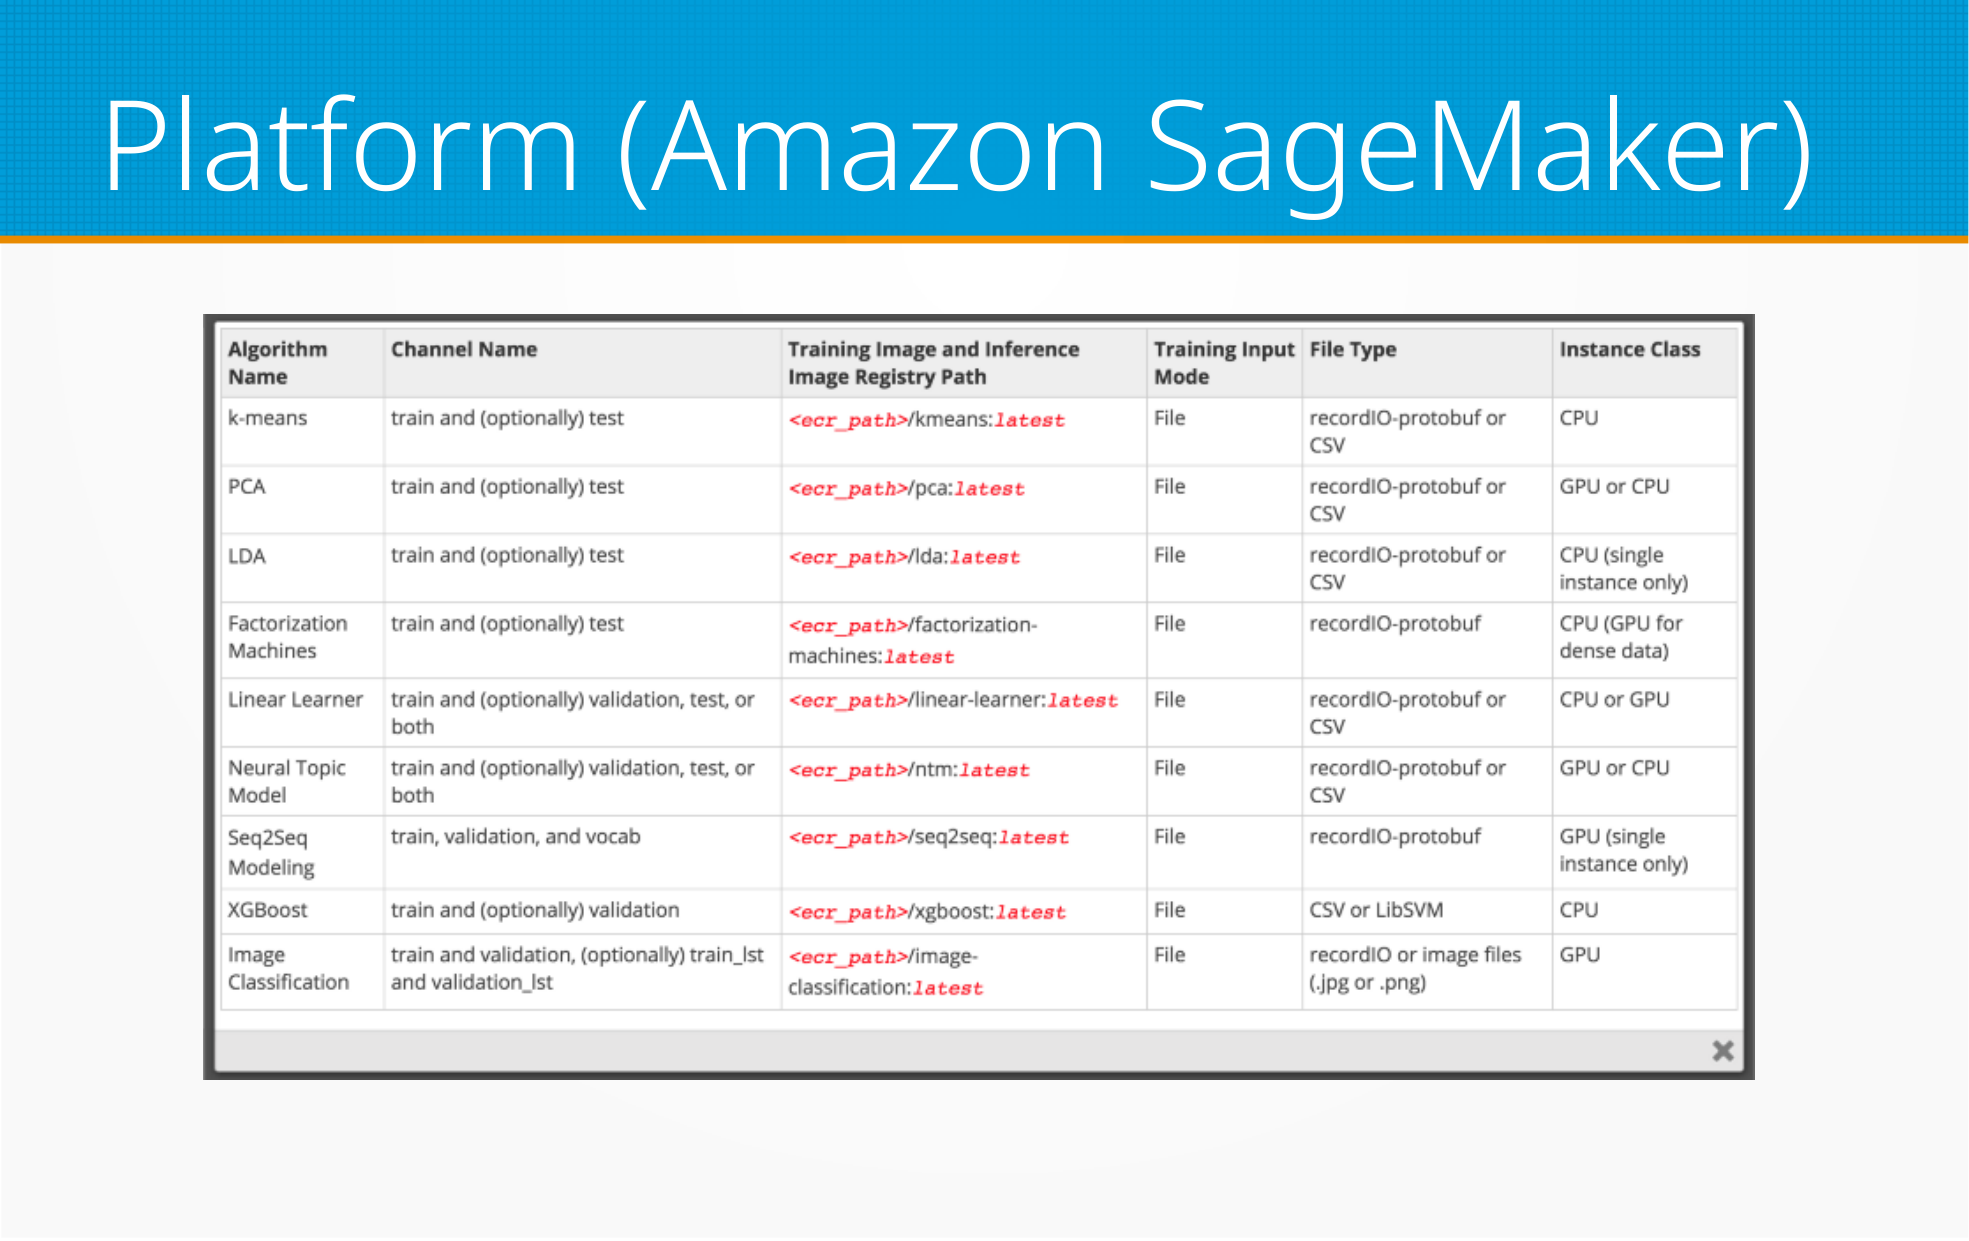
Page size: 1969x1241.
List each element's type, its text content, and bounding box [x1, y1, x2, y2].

title Platform (Amazon SageMaker) [98, 19, 1870, 227]
picture [0, 236, 1969, 1241]
